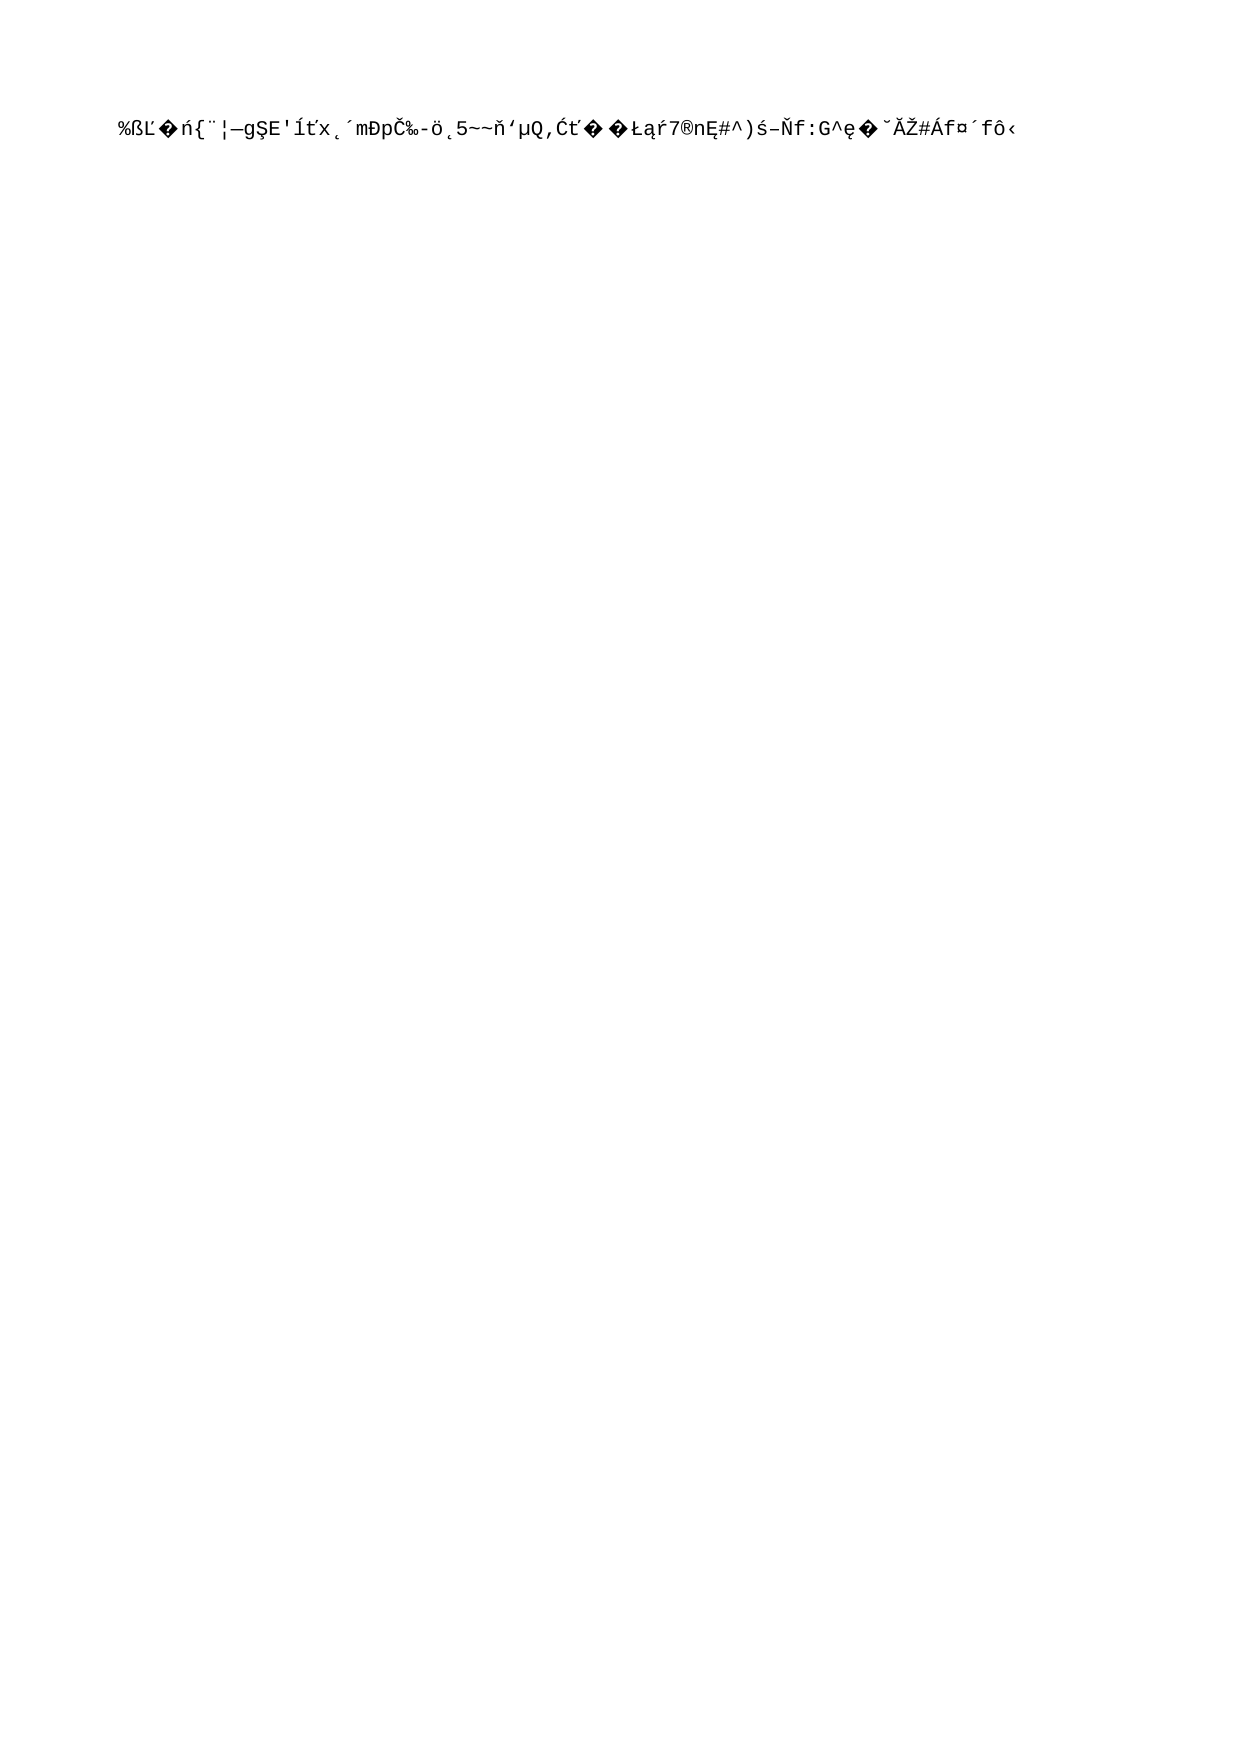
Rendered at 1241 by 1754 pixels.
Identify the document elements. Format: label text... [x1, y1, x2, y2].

text %ßĽ�ń{¨¦—gŞE'ĺťx˛´mĐpČ‰-ö˛5~~ň‘µQ‚Ćť��Łąŕ7®nĘ#^)ś–Ňf:G^ę�˘ĂŽ#Áf¤´fô‹ [118, 118, 1122, 142]
